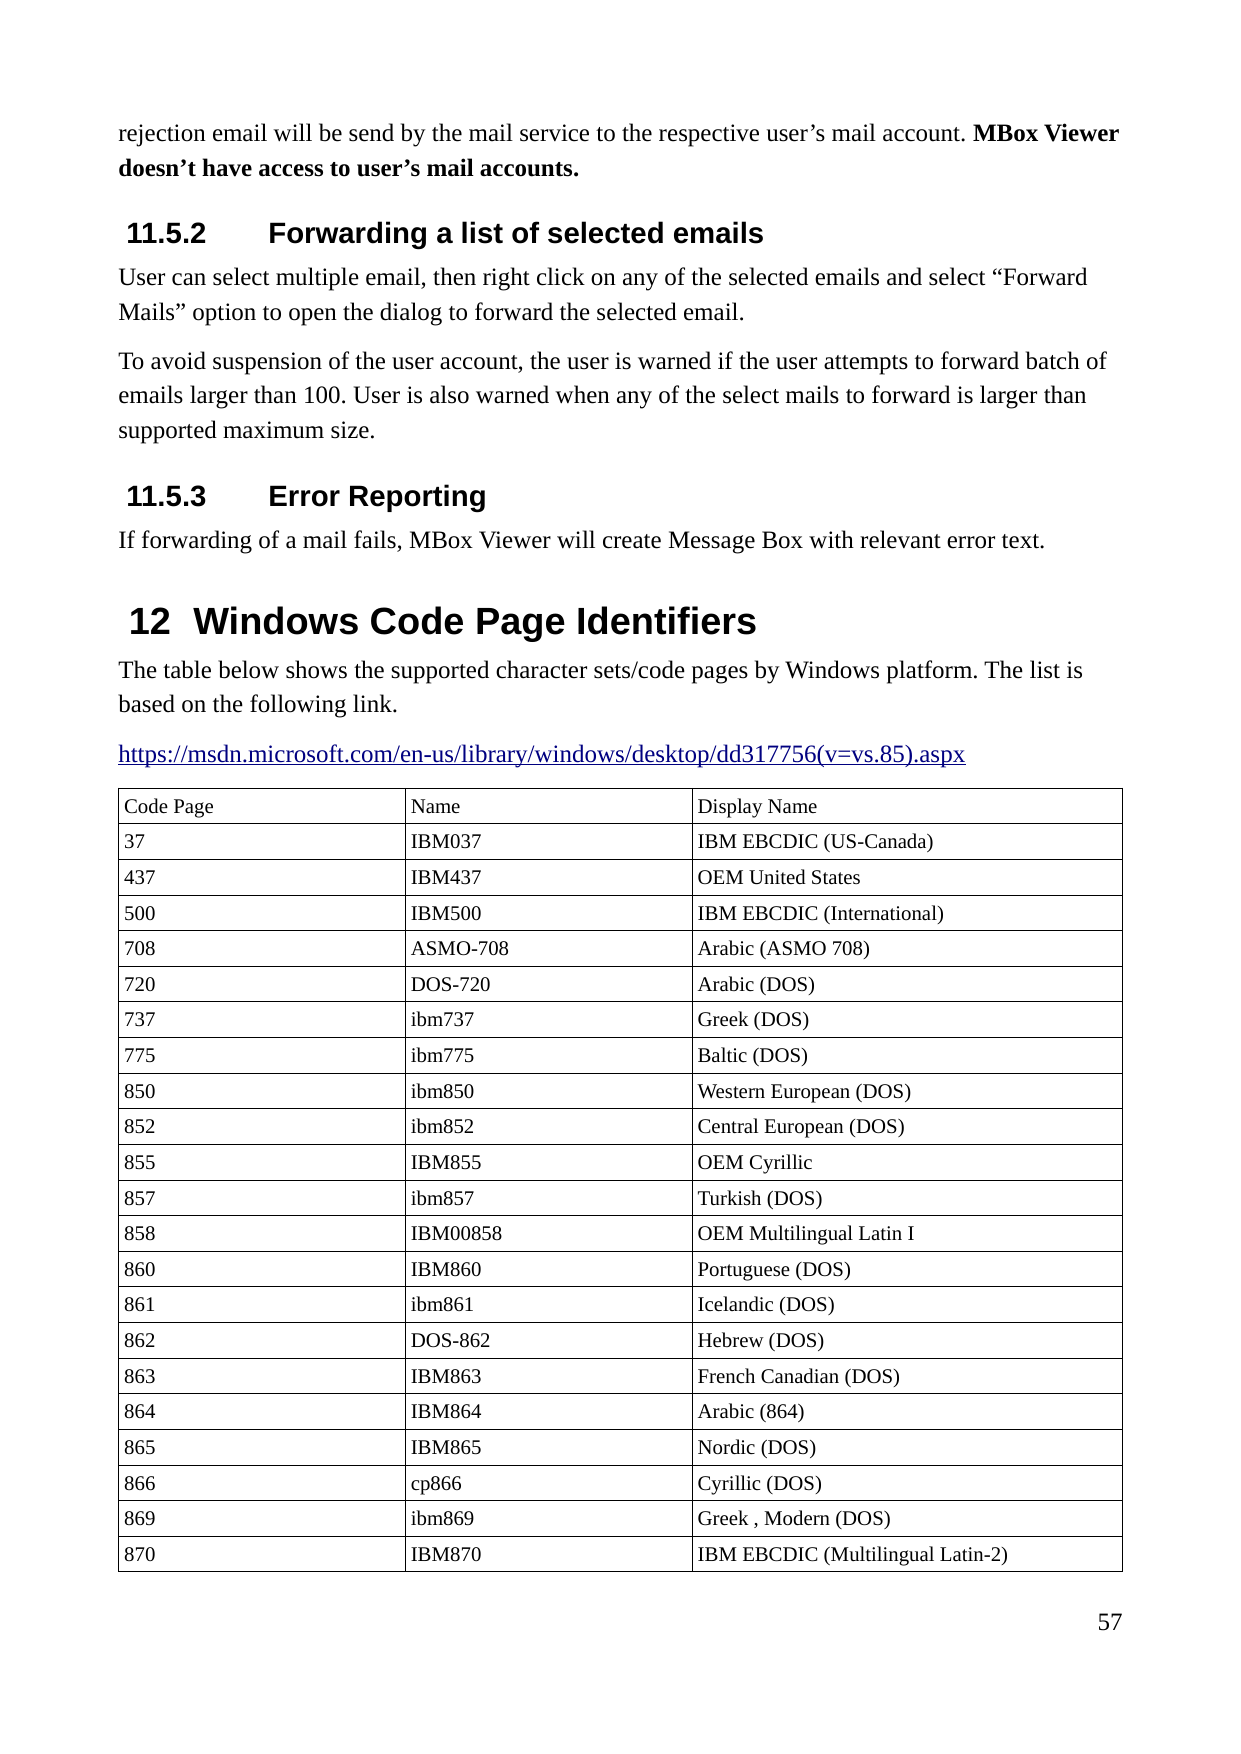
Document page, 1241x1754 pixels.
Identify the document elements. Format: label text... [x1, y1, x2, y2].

table_cell 862 [119, 1323, 405, 1358]
table_cell IBM864 [406, 1394, 692, 1429]
table_cell Nordic (DOS) [693, 1430, 1122, 1464]
table_cell IBM860 [406, 1252, 692, 1286]
table_cell Baltic (DOS) [693, 1038, 1122, 1073]
table_cell IBM437 [406, 860, 692, 894]
table_cell OEM Multilingual Latin I [693, 1216, 1122, 1251]
table_cell 708 [119, 931, 405, 966]
table_cell 864 [119, 1394, 405, 1429]
table_cell IBM EBCDIC (International) [693, 896, 1122, 930]
table_cell 866 [119, 1466, 405, 1500]
table_cell 869 [119, 1501, 405, 1536]
table_cell 858 [119, 1216, 405, 1251]
table_cell ibm737 [406, 1002, 692, 1037]
table_cell 855 [119, 1145, 405, 1179]
table_cell IBM865 [406, 1430, 692, 1464]
text To avoid suspension of the user account, the user is warned if the user attempts to forward batch of emails larger than 100. User is also warned when any of the select mails to forward is larger than supported maximum size. [118, 346, 1122, 444]
table_cell Arabic (ASMO 708) [693, 931, 1122, 966]
table_cell Icelandic (DOS) [693, 1287, 1122, 1322]
table_cell Cyrillic (DOS) [693, 1466, 1122, 1500]
table_cell 37 [119, 824, 405, 859]
table_cell 737 [119, 1002, 405, 1037]
subtitle Windows Code Page Identifiers [118, 599, 1122, 643]
table_cell OEM Cyrillic [693, 1145, 1122, 1179]
table_cell 857 [119, 1181, 405, 1215]
table_cell Central European (DOS) [693, 1109, 1122, 1144]
table_cell 861 [119, 1287, 405, 1322]
table_cell 852 [119, 1109, 405, 1144]
table_header Code Page [119, 789, 405, 823]
text User can select multiple email, then right click on any of the selected emails and select “Forward Mails” option to open the dialog to forward the selected email. [118, 262, 1122, 326]
table_cell Turkish (DOS) [693, 1181, 1122, 1215]
table_cell Arabic (DOS) [693, 967, 1122, 1001]
subtitle Error Reporting [118, 479, 1122, 512]
table_cell IBM870 [406, 1537, 692, 1571]
table_header Name [406, 789, 692, 823]
subtitle Forwarding a list of selected emails [118, 216, 1122, 250]
text If forwarding of a mail fails, MBox Viewer will create Message Box with relevant error text. [118, 525, 1122, 554]
table_cell 437 [119, 860, 405, 894]
table_cell ibm852 [406, 1109, 692, 1144]
table_cell 775 [119, 1038, 405, 1073]
table_cell ibm869 [406, 1501, 692, 1536]
table_cell IBM500 [406, 896, 692, 930]
table_cell Arabic (864) [693, 1394, 1122, 1429]
table_cell IBM863 [406, 1359, 692, 1393]
table_cell ibm850 [406, 1074, 692, 1108]
table_cell ibm861 [406, 1287, 692, 1322]
text The table below shows the supported character sets/code pages by Windows platform. The list is based on the following link. [118, 655, 1122, 718]
table_cell Greek (DOS) [693, 1002, 1122, 1037]
table_cell DOS-720 [406, 967, 692, 1001]
table_cell Greek , Modern (DOS) [693, 1501, 1122, 1536]
table_cell French Canadian (DOS) [693, 1359, 1122, 1393]
table_cell ASMO-708 [406, 931, 692, 966]
text https://msdn.microsoft.com/en-us/library/windows/desktop/dd317756(v=vs.85).aspx [118, 739, 1122, 767]
table_cell Western European (DOS) [693, 1074, 1122, 1108]
table_cell 865 [119, 1430, 405, 1464]
table_cell IBM037 [406, 824, 692, 859]
table_cell IBM855 [406, 1145, 692, 1179]
table_cell cp866 [406, 1466, 692, 1500]
table_cell 500 [119, 896, 405, 930]
table_header Display Name [693, 789, 1122, 823]
table_cell Hebrew (DOS) [693, 1323, 1122, 1358]
table_cell IBM00858 [406, 1216, 692, 1251]
table_cell Portuguese (DOS) [693, 1252, 1122, 1286]
table_cell IBM EBCDIC (Multilingual Latin-2) [693, 1537, 1122, 1571]
text rejection email will be send by the mail service to the respective user’s mail account. MBox Viewer doesn’t have access to user’s mail accounts. [118, 118, 1122, 181]
table_cell 720 [119, 967, 405, 1001]
table_cell 850 [119, 1074, 405, 1108]
table_cell 860 [119, 1252, 405, 1286]
table_cell OEM United States [693, 860, 1122, 894]
table_cell ibm857 [406, 1181, 692, 1215]
table_cell IBM EBCDIC (US-Canada) [693, 824, 1122, 859]
table_cell DOS-862 [406, 1323, 692, 1358]
table_cell ibm775 [406, 1038, 692, 1073]
table_cell 870 [119, 1537, 405, 1571]
table_cell 863 [119, 1359, 405, 1393]
